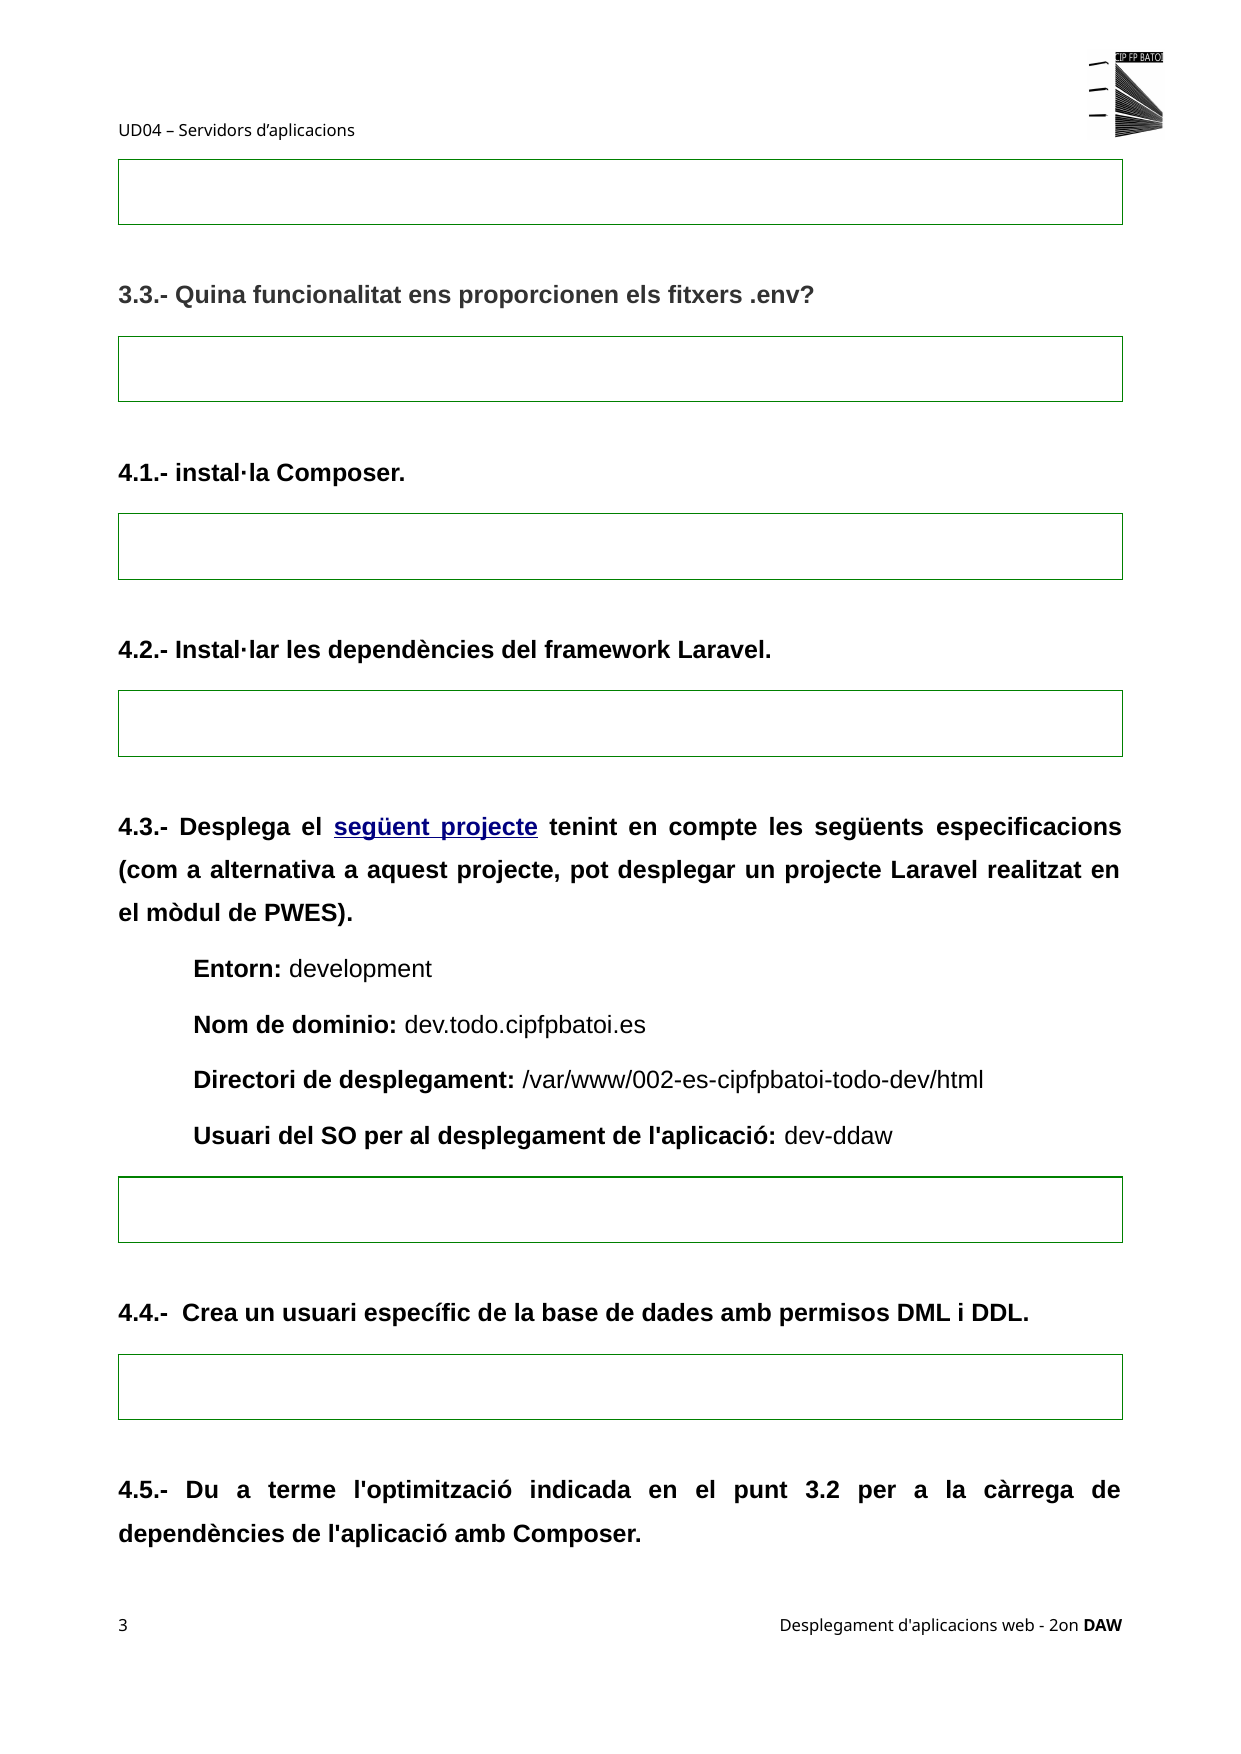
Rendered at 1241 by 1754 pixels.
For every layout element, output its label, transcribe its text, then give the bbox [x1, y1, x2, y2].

text 4.1.- instal·la Composer. [118, 457, 1122, 486]
table_header [119, 337, 1122, 401]
text 4.2.- Instal·lar les dependències del framework Laravel. [118, 635, 1122, 663]
table_header [119, 160, 1122, 224]
text 4.3.- Desplega el següent projecte tenint en compte les següents especificacions (com a alternativa a aquest projecte, pot desplegar un projecte Laravel realitzat en el mòdul de PWES). [118, 812, 1122, 927]
text 4.4.- Crea un usuari específic de la base de dades amb permisos DML i DDL. [118, 1298, 1122, 1327]
table_header [119, 1178, 1122, 1242]
text Directori de desplegament: /var/www/002-es-cipfpbatoi-todo-dev/html [193, 1065, 1122, 1094]
text Nom de dominio: dev.todo.cipfpbatoi.es [193, 1009, 1122, 1038]
text Usuari del SO per al desplegament de l'aplicació: dev-ddaw [193, 1121, 1122, 1149]
text Entorn: development [193, 954, 1122, 983]
text 3.3.- Quina funcionalitat ens proporcionen els fitxers .env? [118, 280, 1122, 309]
picture [1087, 49, 1165, 140]
table_header [119, 1355, 1122, 1419]
table_header [119, 514, 1122, 578]
table_header [119, 691, 1122, 756]
text 4.5.- Du a terme l'optimització indicada en el punt 3.2 per a la càrrega de dependències de l'aplicació amb Composer. [118, 1475, 1122, 1547]
